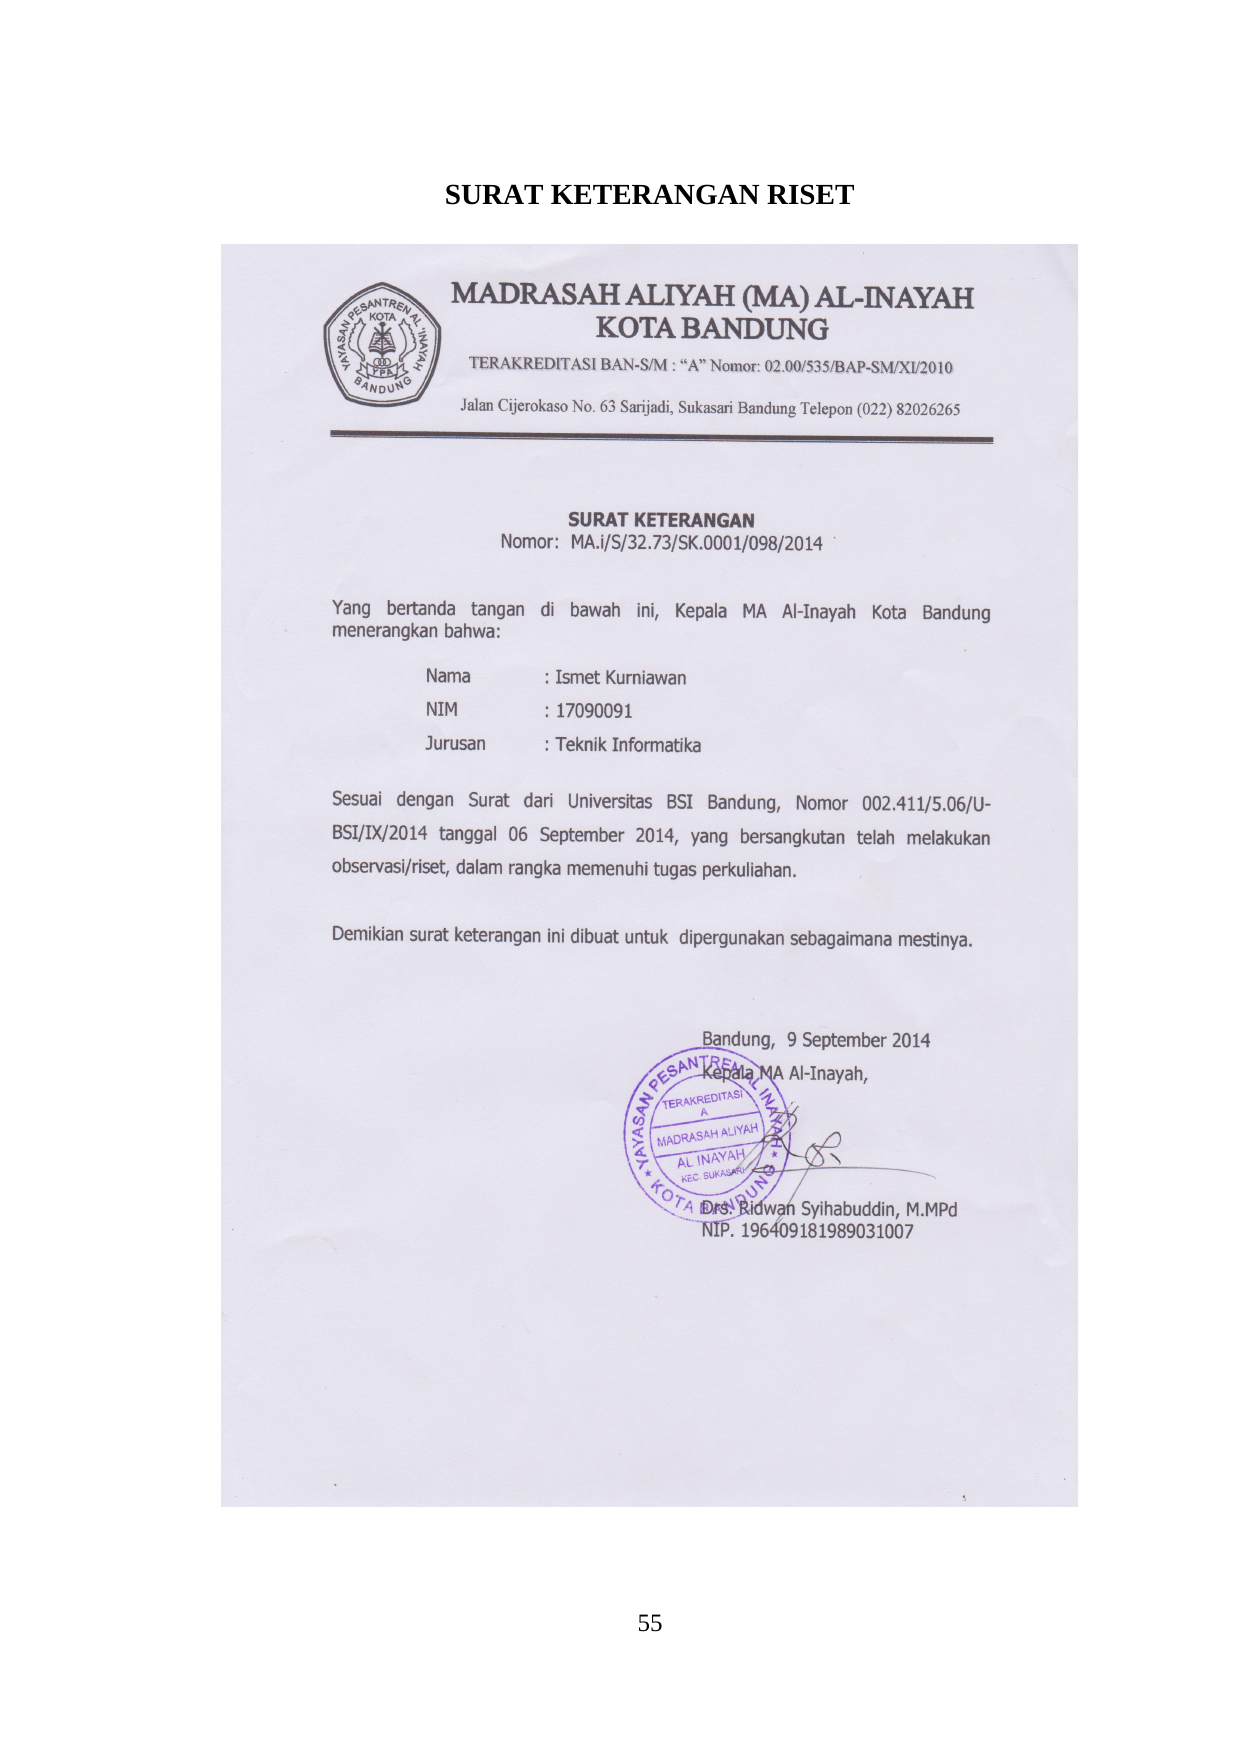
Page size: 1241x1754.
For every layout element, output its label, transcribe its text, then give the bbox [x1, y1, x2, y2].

subtitle SURAT KETERANGAN RISET [236, 177, 1063, 211]
picture [221, 244, 1079, 1507]
